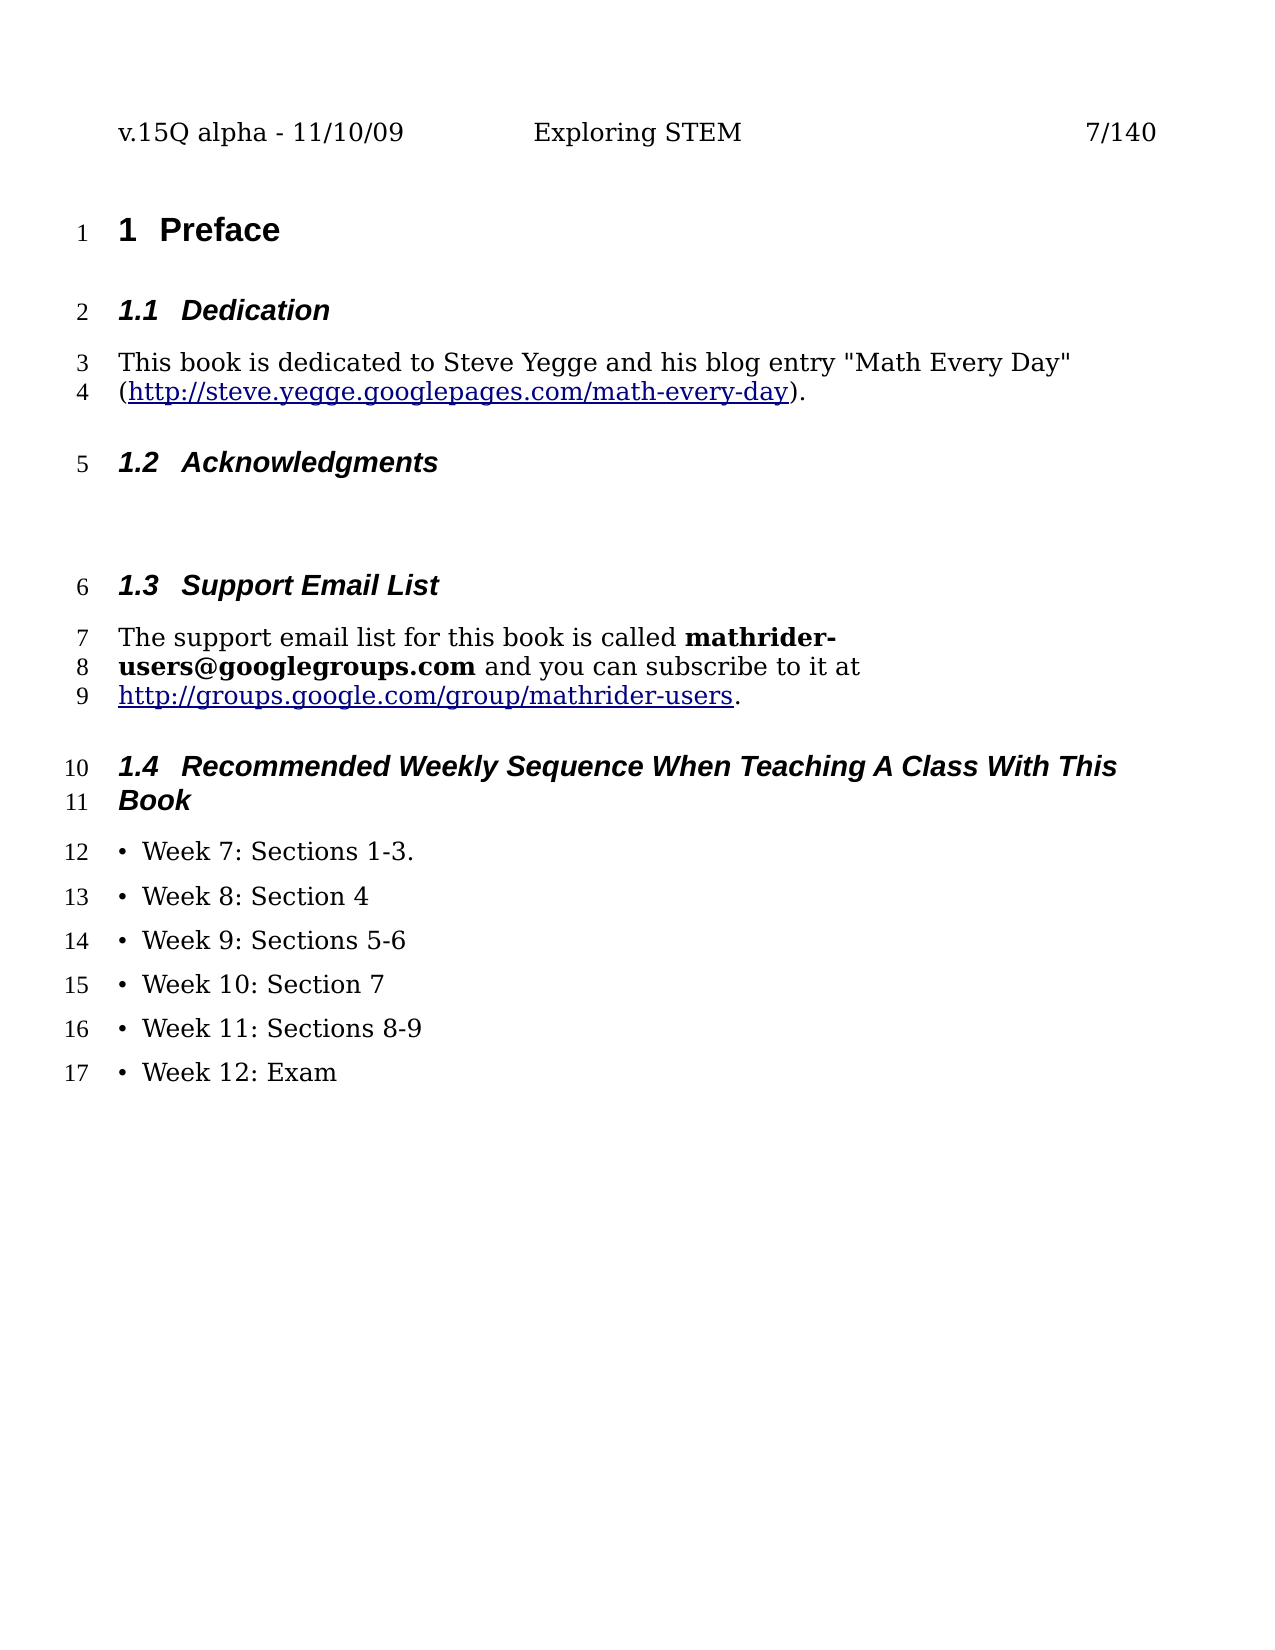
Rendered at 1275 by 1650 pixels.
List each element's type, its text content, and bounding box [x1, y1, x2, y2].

list Week 12: Exam [118, 1058, 1157, 1087]
subtitle Acknowledgments [118, 445, 1157, 479]
list Week 7: Sections 1-3. [118, 837, 1157, 867]
list Week 11: Sections 8-9 [118, 1014, 1157, 1043]
text The support email list for this book is called mathrider-users@googlegroups.com and you can subscribe to it at http://groups.google.com/group/mathrider-users. [118, 622, 1157, 710]
subtitle Support Email List [118, 568, 1157, 602]
list Week 10: Section 7 [118, 970, 1157, 999]
text This book is dedicated to Steve Yegge and his blog entry "Math Every Day" (http://steve.yegge.googlepages.com/math-every-day). [118, 348, 1157, 406]
subtitle Recommended Weekly Sequence When Teaching A Class With This Book [118, 749, 1157, 817]
subtitle Dedication [118, 293, 1157, 327]
list Week 9: Sections 5-6 [118, 926, 1157, 955]
subtitle Preface [118, 210, 1157, 248]
list Week 8: Section 4 [118, 882, 1157, 911]
